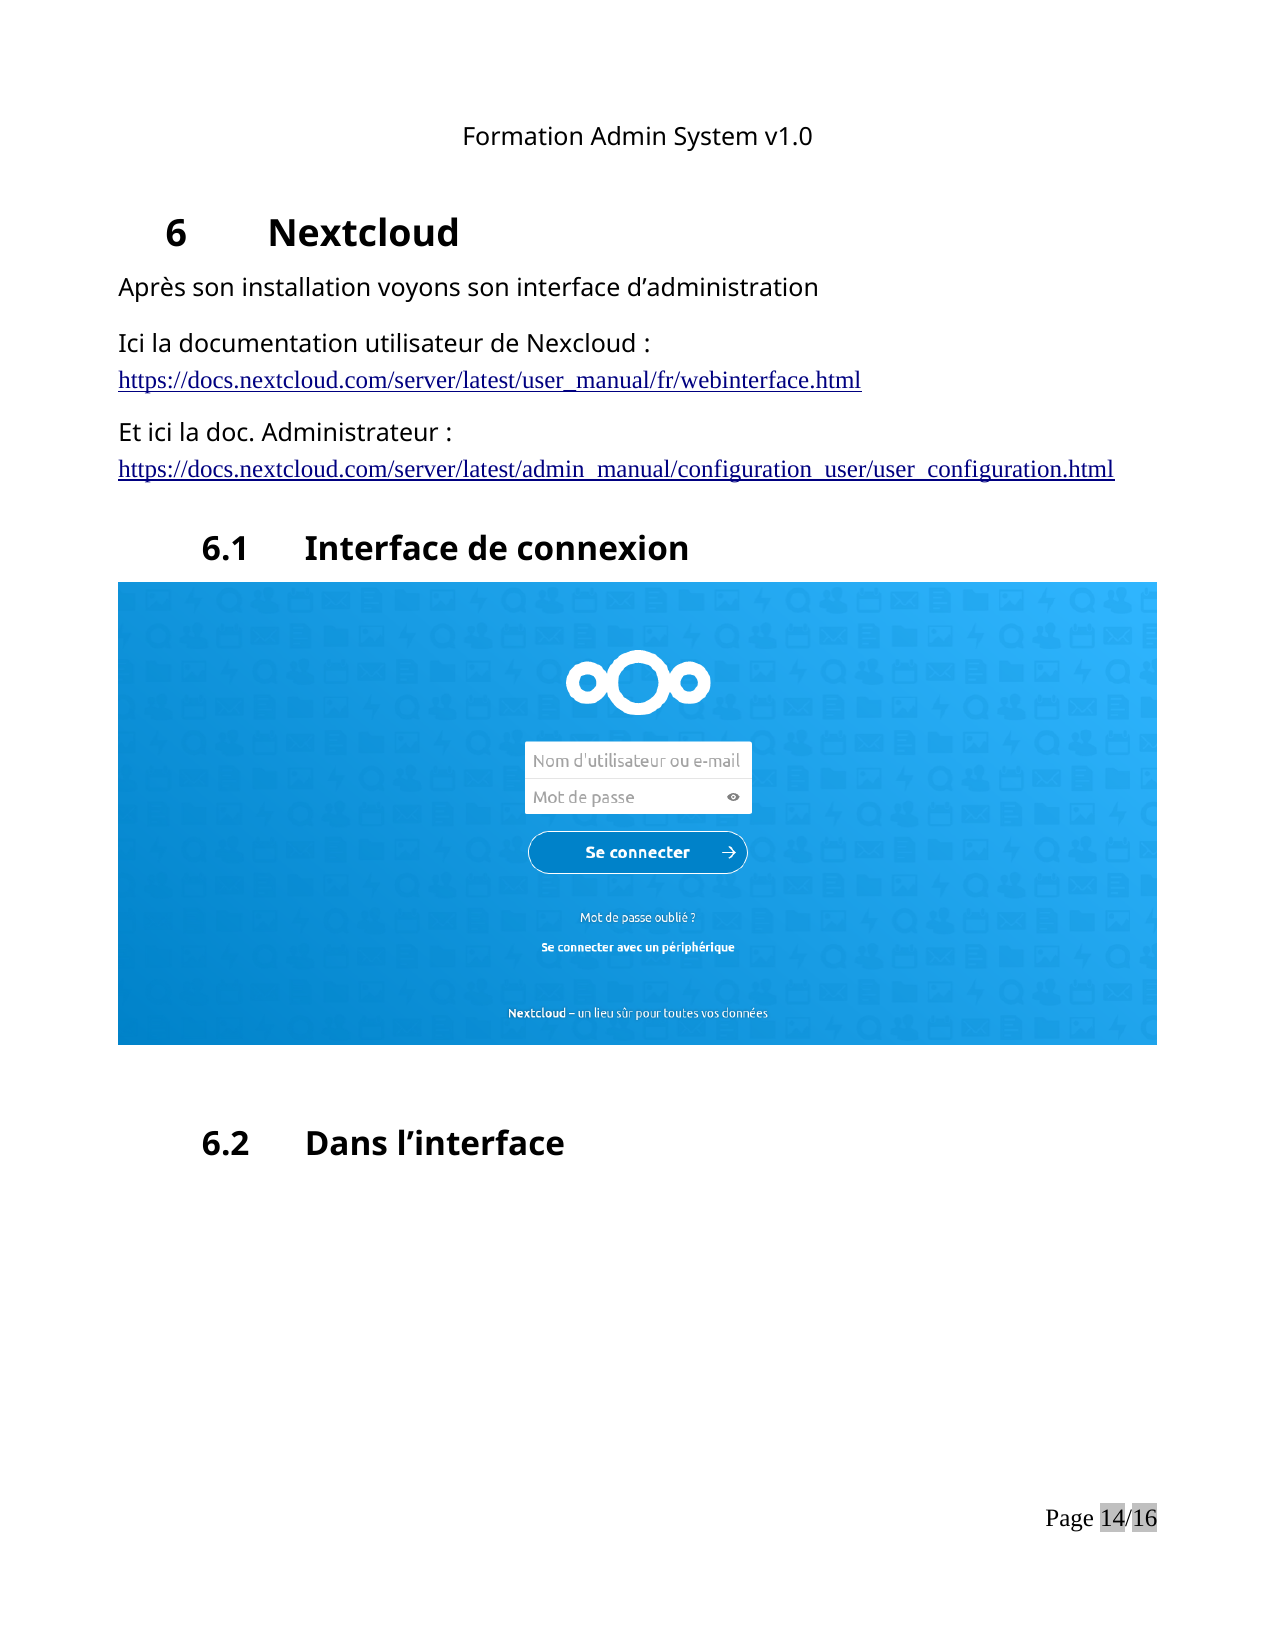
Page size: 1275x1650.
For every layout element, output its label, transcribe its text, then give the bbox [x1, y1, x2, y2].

picture [136, 844, 182, 886]
picture [364, 958, 408, 1000]
picture [364, 779, 372, 785]
picture [369, 769, 381, 779]
picture [184, 706, 199, 716]
picture [188, 916, 199, 923]
picture [118, 1037, 130, 1045]
picture [147, 966, 186, 995]
text Après son installation voyons son interface d’administration [118, 270, 1157, 304]
picture [473, 878, 522, 916]
picture [339, 967, 365, 988]
picture [237, 882, 256, 897]
picture [118, 985, 126, 992]
picture [274, 961, 303, 986]
picture [125, 811, 262, 927]
picture [234, 956, 270, 983]
picture [399, 969, 431, 995]
picture [118, 627, 166, 665]
picture [118, 700, 129, 714]
picture [658, 1035, 681, 1045]
picture [263, 929, 295, 956]
picture [243, 806, 289, 850]
text Ici la documentation utilisateur de Nexcloud : https://docs.nextcloud.com/server/latest/user_manual/fr/webinterface.html [118, 326, 1157, 394]
picture [118, 993, 156, 1024]
picture [118, 752, 161, 787]
picture [162, 898, 183, 916]
subtitle Nextcloud [156, 207, 1157, 258]
picture [255, 897, 328, 955]
picture [118, 957, 124, 965]
picture [196, 1032, 222, 1045]
picture [397, 809, 408, 818]
picture [164, 642, 194, 663]
picture [186, 989, 194, 995]
picture [302, 788, 331, 807]
picture [223, 819, 256, 846]
picture [120, 611, 165, 645]
picture [347, 921, 379, 946]
picture [616, 1002, 648, 1020]
picture [144, 582, 1157, 1045]
picture [129, 658, 146, 681]
picture [402, 897, 430, 920]
picture [189, 840, 238, 882]
picture [118, 860, 149, 885]
picture [219, 633, 238, 645]
picture [127, 1024, 161, 1045]
picture [230, 1038, 253, 1045]
picture [118, 684, 150, 708]
picture [148, 597, 155, 609]
picture [362, 814, 381, 823]
picture [449, 878, 538, 961]
picture [375, 822, 417, 855]
picture [308, 967, 330, 981]
picture [348, 842, 395, 892]
picture [408, 1024, 436, 1045]
picture [150, 612, 194, 640]
picture [147, 682, 182, 713]
picture [337, 809, 377, 841]
picture [436, 993, 497, 1045]
picture [378, 1001, 406, 1020]
subtitle Interface de connexion [193, 524, 1157, 570]
picture [129, 789, 159, 812]
picture [345, 1021, 359, 1036]
picture [190, 720, 221, 742]
picture [207, 776, 239, 802]
picture [516, 961, 547, 989]
picture [118, 829, 129, 838]
picture [183, 788, 225, 819]
picture [298, 860, 340, 890]
picture [170, 770, 182, 784]
picture [315, 737, 395, 816]
picture [417, 851, 444, 879]
picture [386, 1029, 406, 1045]
picture [118, 935, 148, 967]
picture [404, 825, 440, 851]
picture [347, 996, 373, 1020]
picture [224, 842, 230, 850]
picture [229, 947, 236, 954]
subtitle Dans l’interface [193, 1120, 1157, 1165]
text Et ici la doc. Administrateur : https://docs.nextcloud.com/server/latest/admin_manual/configuration_user/user_configuration.html [118, 415, 1157, 483]
picture [136, 741, 164, 770]
picture [163, 719, 187, 738]
picture [204, 927, 228, 951]
picture [172, 669, 203, 697]
picture [201, 748, 227, 769]
picture [408, 999, 438, 1023]
picture [539, 952, 576, 994]
picture [416, 928, 439, 946]
picture [331, 862, 400, 916]
picture [190, 1005, 237, 1034]
picture [362, 1034, 375, 1045]
picture [576, 1010, 585, 1018]
picture [164, 742, 200, 770]
picture [305, 736, 312, 745]
picture [118, 968, 150, 996]
picture [148, 987, 166, 1005]
picture [466, 1001, 501, 1031]
picture [400, 886, 407, 892]
picture [296, 806, 308, 818]
picture [277, 886, 358, 960]
picture [593, 1027, 619, 1045]
picture [326, 957, 342, 966]
picture [163, 1027, 192, 1045]
picture [118, 649, 128, 661]
picture [440, 1028, 452, 1033]
picture [120, 735, 133, 743]
picture [511, 1038, 528, 1045]
picture [118, 1009, 128, 1017]
picture [418, 953, 466, 999]
picture [273, 704, 310, 733]
picture [256, 743, 271, 752]
picture [334, 909, 343, 922]
picture [589, 997, 620, 1019]
picture [203, 695, 254, 747]
picture [365, 989, 377, 997]
picture [437, 845, 479, 878]
picture [279, 990, 324, 1032]
picture [455, 958, 479, 984]
picture [631, 1032, 650, 1045]
picture [399, 920, 417, 931]
picture [245, 704, 292, 751]
picture [681, 1022, 688, 1031]
picture [476, 934, 517, 966]
picture [256, 849, 333, 911]
picture [343, 895, 368, 912]
picture [311, 990, 340, 1017]
picture [384, 847, 467, 928]
picture [130, 714, 156, 737]
picture [484, 963, 515, 985]
picture [580, 1020, 592, 1032]
picture [196, 647, 234, 677]
picture [121, 917, 283, 1045]
picture [451, 1034, 466, 1045]
picture [231, 672, 262, 700]
picture [188, 664, 203, 675]
picture [203, 672, 237, 697]
picture [485, 985, 558, 1045]
picture [235, 755, 259, 772]
picture [386, 952, 395, 966]
picture [243, 858, 263, 875]
picture [261, 755, 289, 775]
picture [199, 824, 223, 845]
picture [514, 992, 523, 999]
picture [527, 990, 589, 1045]
picture [440, 930, 469, 951]
picture [234, 930, 257, 948]
picture [289, 752, 362, 811]
picture [385, 925, 408, 944]
picture [118, 582, 145, 608]
picture [646, 1027, 664, 1036]
picture [259, 950, 272, 962]
picture [187, 736, 200, 749]
picture [241, 778, 324, 857]
picture [118, 906, 129, 917]
picture [118, 880, 313, 1045]
picture [184, 885, 217, 916]
picture [328, 808, 335, 814]
picture [157, 1001, 188, 1026]
picture [274, 782, 299, 805]
picture [466, 949, 484, 961]
picture [167, 818, 190, 841]
picture [324, 1035, 344, 1045]
picture [291, 774, 305, 784]
picture [158, 792, 183, 812]
picture [313, 813, 339, 835]
